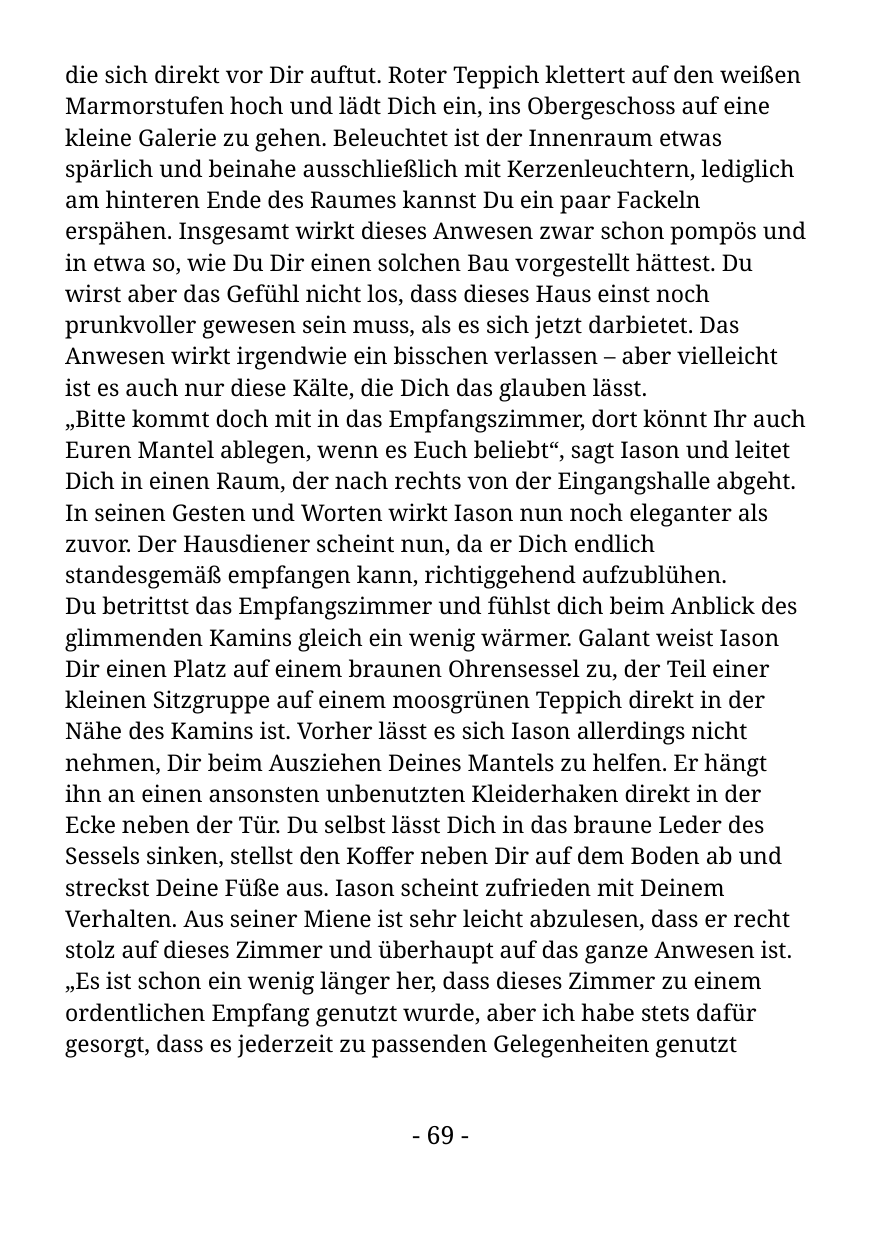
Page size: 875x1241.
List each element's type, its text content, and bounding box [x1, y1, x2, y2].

text Du betrittst das Empfangszimmer und fühlst dich beim Anblick des glimmenden Kamins gleich ein wenig wärmer. Galant weist Iason Dir einen Platz auf einem braunen Ohrensessel zu, der Teil einer kleinen Sitzgruppe auf einem moosgrünen Teppich direkt in der Nähe des Kamins ist. Vorher lässt es sich Iason allerdings nicht nehmen, Dir beim Ausziehen Deines Mantels zu helfen. Er hängt ihn an einen ansonsten unbenutzten Kleiderhaken direkt in der Ecke neben der Tür. Du selbst lässt Dich in das braune Leder des Sessels sinken, stellst den Koffer neben Dir auf dem Boden ab und streckst Deine Füße aus. Iason scheint zufrieden mit Deinem Verhalten. Aus seiner Miene ist sehr leicht abzulesen, dass er recht stolz auf dieses Zimmer und überhaupt auf das ganze Anwesen ist. [65, 590, 809, 965]
text „Es ist schon ein wenig länger her, dass dieses Zimmer zu einem ordentlichen Empfang genutzt wurde, aber ich habe stets dafür gesorgt, dass es jederzeit zu passenden Gelegenheiten genutzt [65, 965, 809, 1059]
text die sich direkt vor Dir auftut. Roter Teppich klettert auf den weißen Marmorstufen hoch und lädt Dich ein, ins Obergeschoss auf eine kleine Galerie zu gehen. Beleuchtet ist der Innenraum etwas spärlich und beinahe ausschließlich mit Kerzenleuchtern, lediglich am hinteren Ende des Raumes kannst Du ein paar Fackeln erspähen. Insgesamt wirkt dieses Anwesen zwar schon pompös und in etwa so, wie Du Dir einen solchen Bau vorgestellt hättest. Du wirst aber das Gefühl nicht los, dass dieses Haus einst noch prunkvoller gewesen sein muss, als es sich jetzt darbietet. Das Anwesen wirkt irgendwie ein bisschen verlassen – aber vielleicht ist es auch nur diese Kälte, die Dich das glauben lässt. [65, 59, 809, 403]
text „Bitte kommt doch mit in das Empfangszimmer, dort könnt Ihr auch Euren Mantel ablegen, wenn es Euch beliebt“, sagt Iason und leitet Dich in einen Raum, der nach rechts von der Eingangshalle abgeht. In seinen Gesten und Worten wirkt Iason nun noch eleganter als zuvor. Der Hausdiener scheint nun, da er Dich endlich standesgemäß empfangen kann, richtiggehend aufzublühen. [65, 403, 809, 590]
